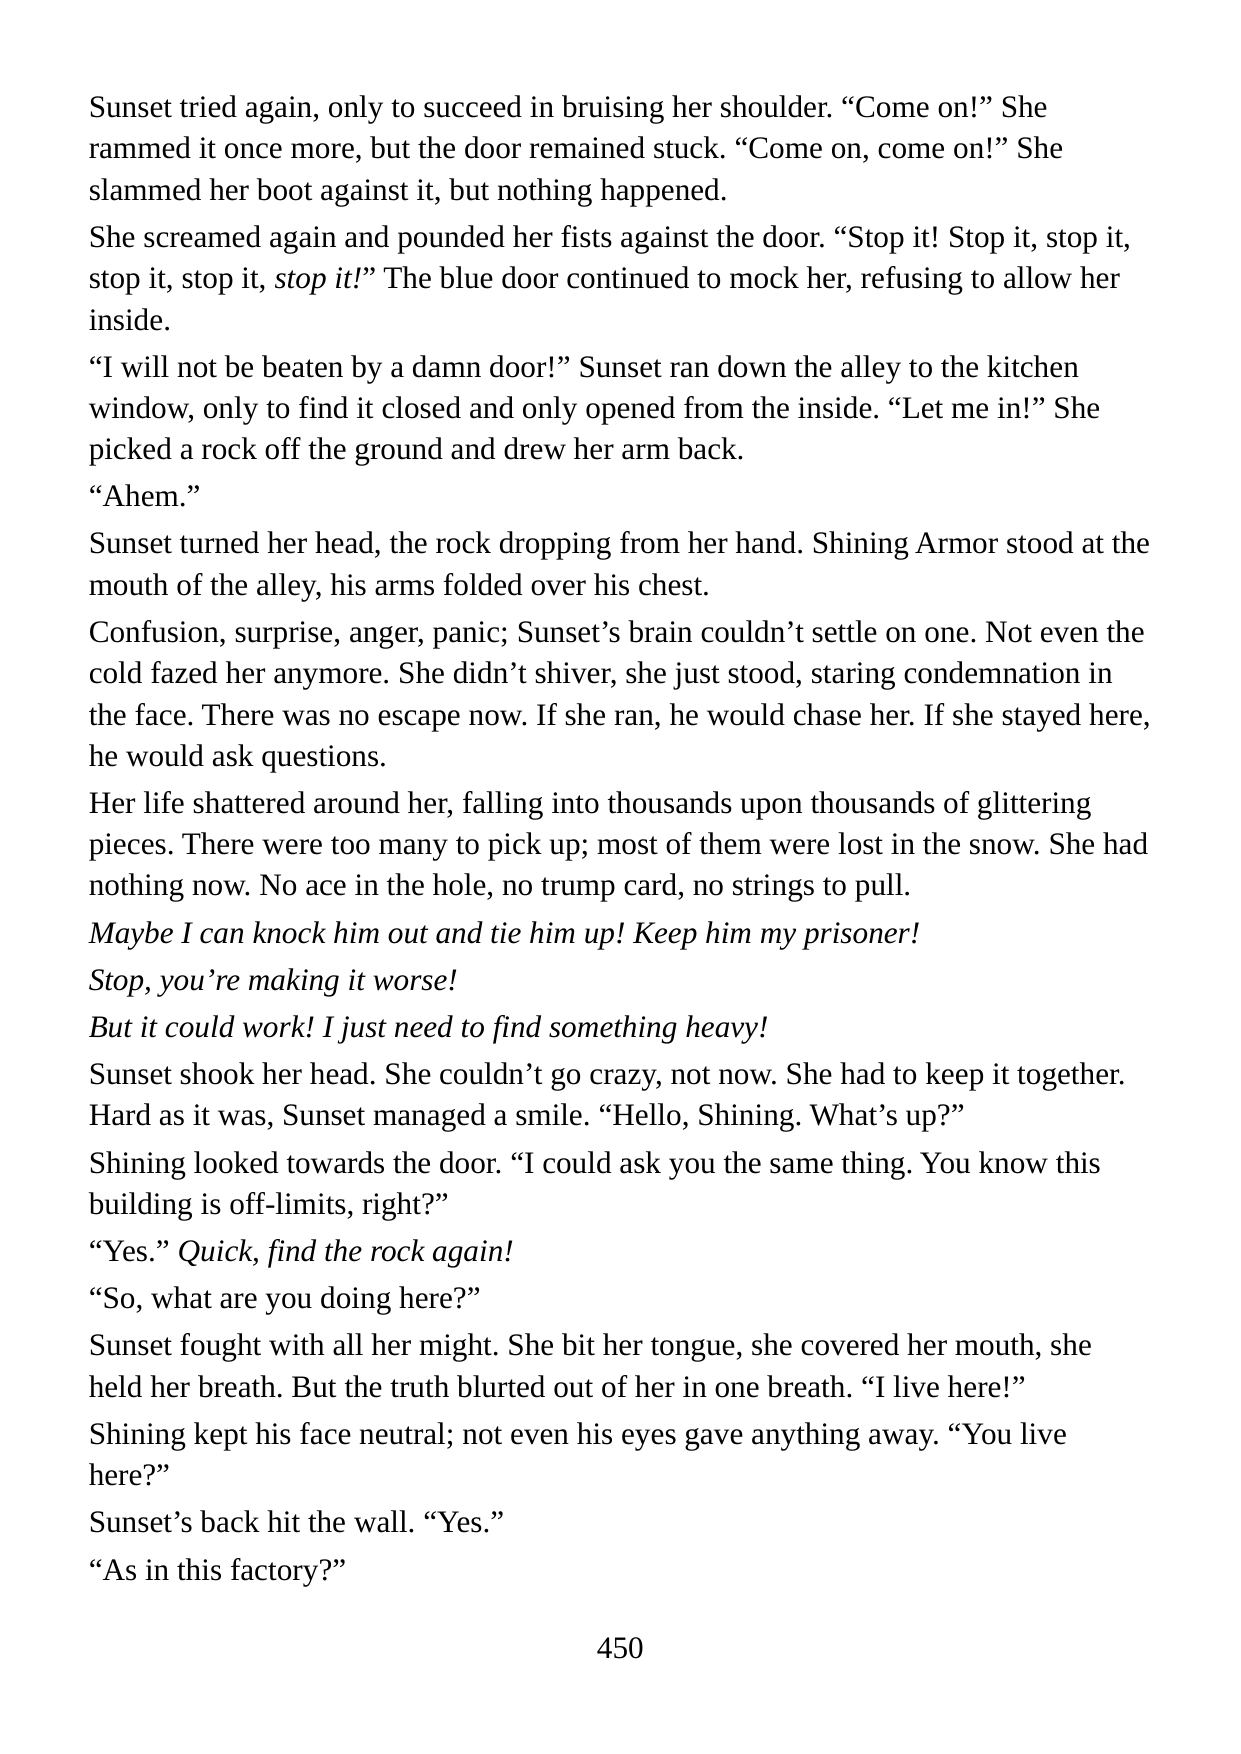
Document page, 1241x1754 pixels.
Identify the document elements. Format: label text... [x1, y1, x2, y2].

text Sunset turned her head, the rock dropping from her hand. Shining Armor stood at the mouth of the alley, his arms folded over his chest. [88, 525, 1152, 602]
text “So, what are you doing here?” [88, 1279, 1152, 1315]
text Her life shattered around her, falling into thousands upon thousands of glittering pieces. There were too many to pick up; most of them were lost in the snow. She had nothing now. No ace in the hole, no trump card, no strings to pull. [88, 784, 1152, 903]
text But it could work! I just need to find something heavy! [88, 1008, 1152, 1044]
text Confusion, surprise, anger, panic; Sunset’s brain couldn’t settle on one. Not even the cold fazed her anymore. She didn’t shiver, she just stood, staring condemnation in the face. There was no escape now. If she ran, he would chase her. If she stayed here, he would ask questions. [88, 613, 1152, 773]
text Maybe I can knock him out and tie him up! Keep him my prisoner! [88, 914, 1152, 950]
text Sunset shook her head. She couldn’t go crazy, not now. She had to keep it together. Hard as it was, Sunset managed a smile. “Hello, Shining. What’s up?” [88, 1055, 1152, 1133]
text “As in this factory?” [88, 1551, 1152, 1587]
text Shining kept his face neutral; not even his eyes gave anything away. “You live here?” [88, 1415, 1152, 1492]
text Stop, you’re making it worse! [88, 961, 1152, 997]
text She screamed again and pounded her fists against the door. “Stop it! Stop it, stop it, stop it, stop it, stop it!” The blue door continued to mock her, refusing to allow her inside. [88, 218, 1152, 337]
text “I will not be beaten by a damn door!” Sunset ran down the alley to the kitchen window, only to find it closed and only opened from the inside. “Let me in!” She picked a rock off the ground and drew her arm back. [88, 348, 1152, 466]
text Shining looked towards the door. “I could ask you the same thing. You know this building is off-limits, right?” [88, 1144, 1152, 1221]
text “Ahem.” [88, 478, 1152, 513]
text Sunset tried again, only to succeed in bruising her shoulder. “Come on!” She rammed it once more, but the door remained stuck. “Come on, come on!” She slammed her boot against it, but nothing happened. [88, 88, 1152, 207]
text Sunset fought with all her might. She bit her tongue, she covered her mouth, she held her breath. But the truth blurted out of her in one breath. “I live here!” [88, 1327, 1152, 1404]
text “Yes.” Quick, find the rock again! [88, 1232, 1152, 1268]
text Sunset’s back hit the wall. “Yes.” [88, 1503, 1152, 1539]
